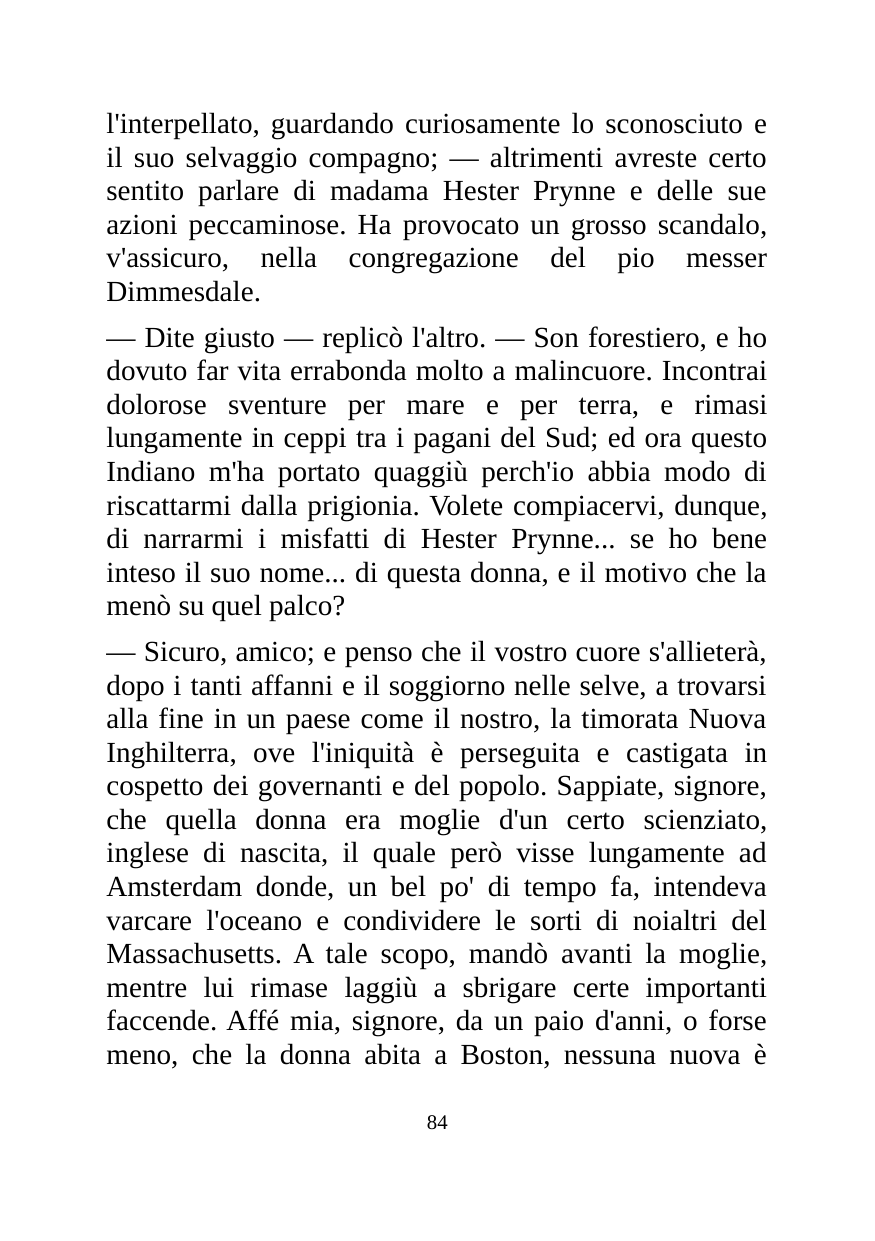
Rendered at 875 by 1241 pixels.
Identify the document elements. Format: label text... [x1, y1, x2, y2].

text l'interpellato, guardando curiosamente lo sconosciuto e il suo selvaggio compagno; — altrimenti avreste certo sentito parlare di madama Hester Prynne e delle sue azioni peccaminose. Ha provocato un grosso scandalo, v'assicuro, nella congregazione del pio messer Dimmesdale. [106, 106, 768, 307]
text — Sicuro, amico; e penso che il vostro cuore s'allieterà, dopo i tanti affanni e il soggiorno nelle selve, a trovarsi alla fine in un paese come il nostro, la timorata Nuova Inghilterra, ove l'iniquità è perseguita e castigata in cospetto dei governanti e del popolo. Sappiate, signore, che quella donna era moglie d'un certo scienziato, inglese di nascita, il quale però visse lungamente ad Amsterdam donde, un bel po' di tempo fa, intendeva varcare l'oceano e condividere le sorti di noialtri del Massachusetts. A tale scopo, mandò avanti la moglie, mentre lui rimase laggiù a sbrigare certe importanti faccende. Affé mia, signore, da un paio d'anni, o forse meno, che la donna abita a Boston, nessuna nuova è [106, 634, 768, 1070]
text — Dite giusto — replicò l'altro. — Son forestiero, e ho dovuto far vita errabonda molto a malincuore. Incontrai dolorose sventure per mare e per terra, e rimasi lungamente in ceppi tra i pagani del Sud; ed ora questo Indiano m'ha portato quaggiù perch'io abbia modo di riscattarmi dalla prigionia. Volete compiacervi, dunque, di narrarmi i misfatti di Hester Prynne... se ho bene inteso il suo nome... di questa donna, e il motivo che la menò su quel palco? [106, 320, 768, 622]
